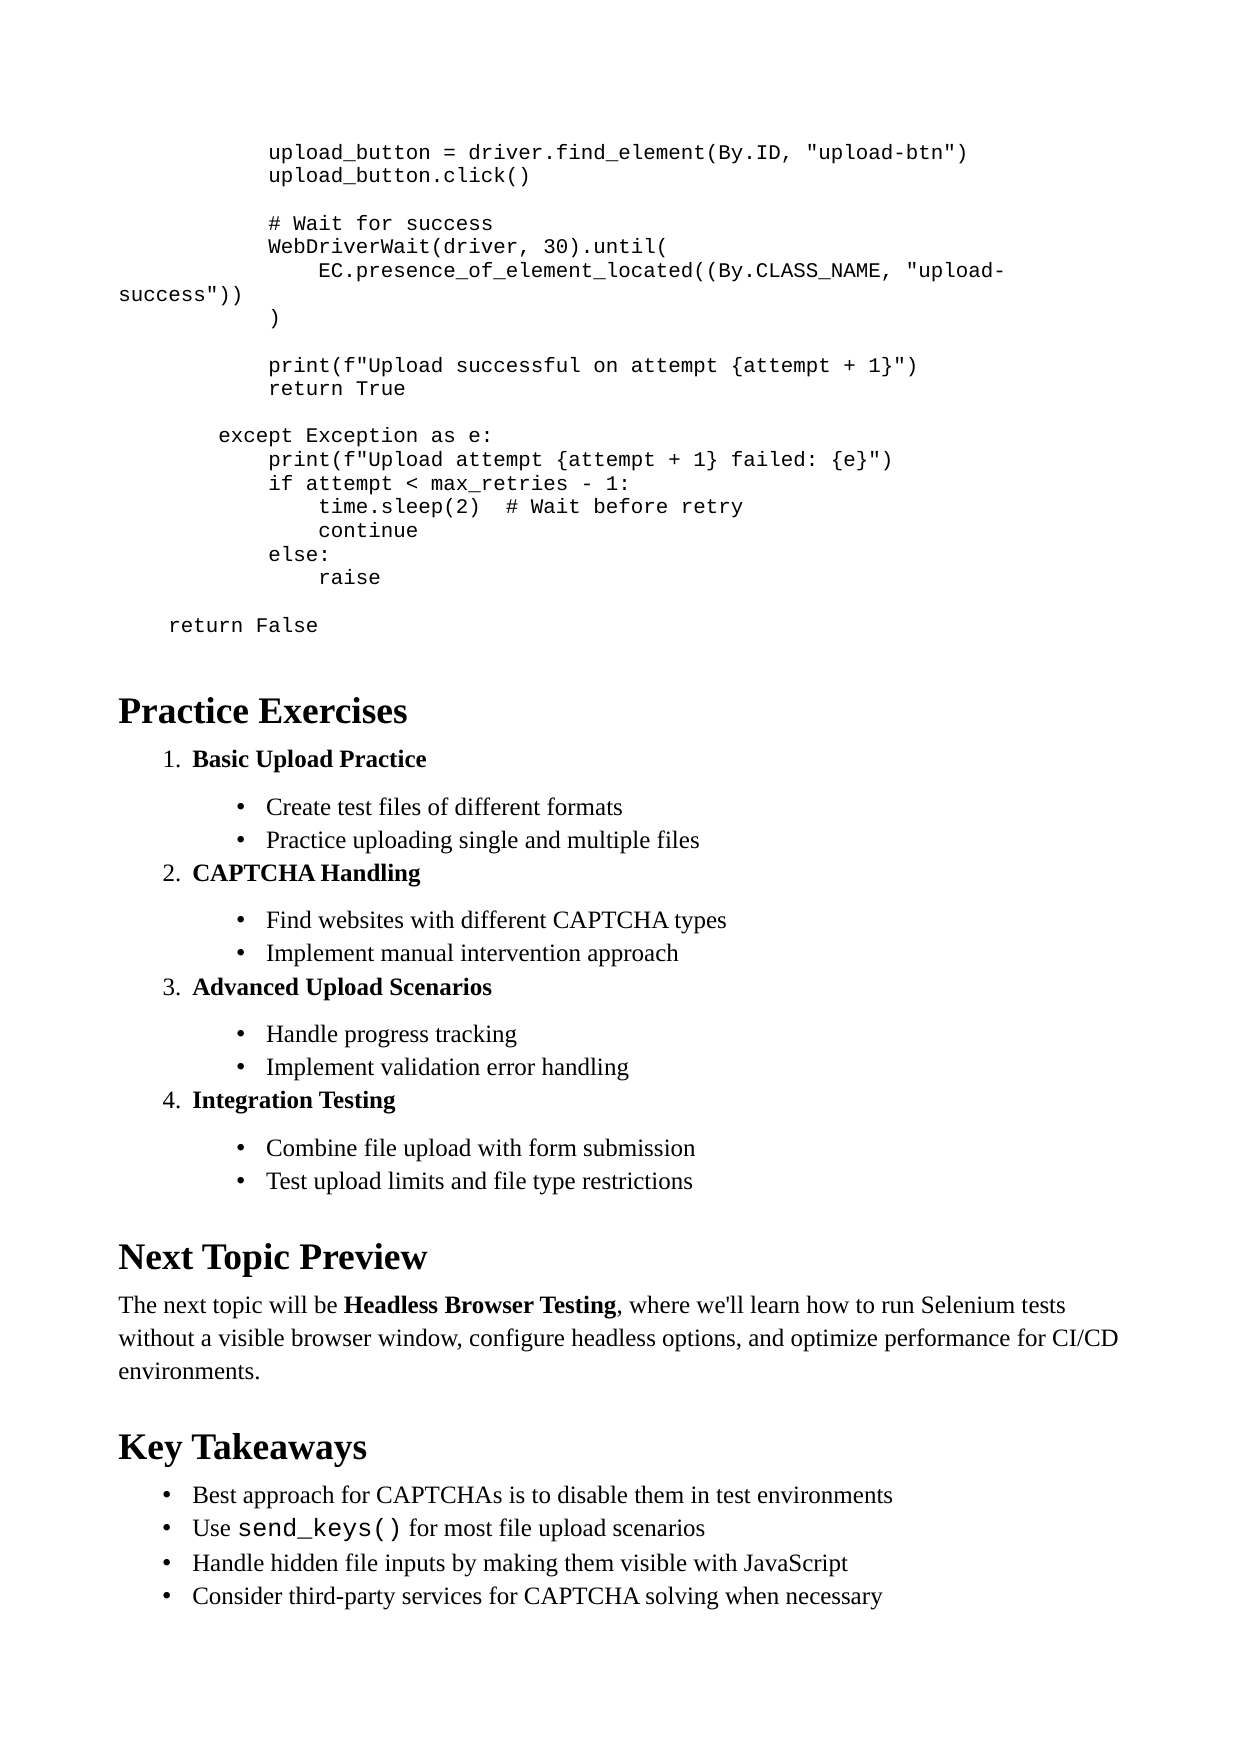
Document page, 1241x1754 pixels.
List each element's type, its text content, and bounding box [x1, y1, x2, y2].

list Consider third-party services for CAPTCHA solving when necessary [162, 1581, 1122, 1610]
text else: [118, 544, 1122, 567]
subtitle Key Takeaways [118, 1424, 1122, 1467]
text The next topic will be Headless Browser Testing, where we'll learn how to run Selenium tests without a visible browser window, configure headless options, and optimize performance for CI/CD environments. [118, 1290, 1122, 1385]
text # Wait for success [118, 213, 1122, 236]
text ) [118, 307, 1122, 331]
text upload_button = driver.find_element(By.ID, "upload-btn") [118, 142, 1122, 165]
subtitle Practice Exercises [118, 689, 1122, 732]
list Implement manual intervention approach [236, 938, 1122, 967]
text raise [118, 567, 1122, 591]
list Basic Upload Practice [162, 744, 1122, 773]
list Handle hidden file inputs by making them visible with JavaScript [162, 1548, 1122, 1577]
list Integration Testing [162, 1085, 1122, 1114]
list Create test files of different formats [236, 792, 1122, 821]
text EC.presence_of_element_located((By.CLASS_NAME, "upload-success")) [118, 260, 1122, 307]
text continue [118, 520, 1122, 544]
list Use send_keys() for most file upload scenarios [162, 1513, 1122, 1544]
list Find websites with different CAPTCHA types [236, 906, 1122, 934]
subtitle Next Topic Preview [118, 1234, 1122, 1277]
list Handle progress tracking [236, 1019, 1122, 1048]
list Advanced Upload Scenarios [162, 972, 1122, 1000]
list CAPTCHA Handling [162, 858, 1122, 887]
text except Exception as e: [118, 426, 1122, 449]
list Test upload limits and file type restrictions [236, 1166, 1122, 1194]
text return True [118, 378, 1122, 402]
text if attempt < max_retries - 1: [118, 473, 1122, 496]
list Combine file upload with form submission [236, 1133, 1122, 1162]
list Best approach for CAPTCHAs is to disable them in test environments [162, 1480, 1122, 1509]
list Practice uploading single and multiple files [236, 825, 1122, 854]
text return False [118, 615, 1122, 638]
text upload_button.click() [118, 165, 1122, 189]
text print(f"Upload successful on attempt {attempt + 1}") [118, 354, 1122, 378]
text time.sleep(2) # Wait before retry [118, 496, 1122, 520]
list Implement validation error handling [236, 1052, 1122, 1081]
text print(f"Upload attempt {attempt + 1} failed: {e}") [118, 449, 1122, 473]
text WebDriverWait(driver, 30).until( [118, 236, 1122, 260]
